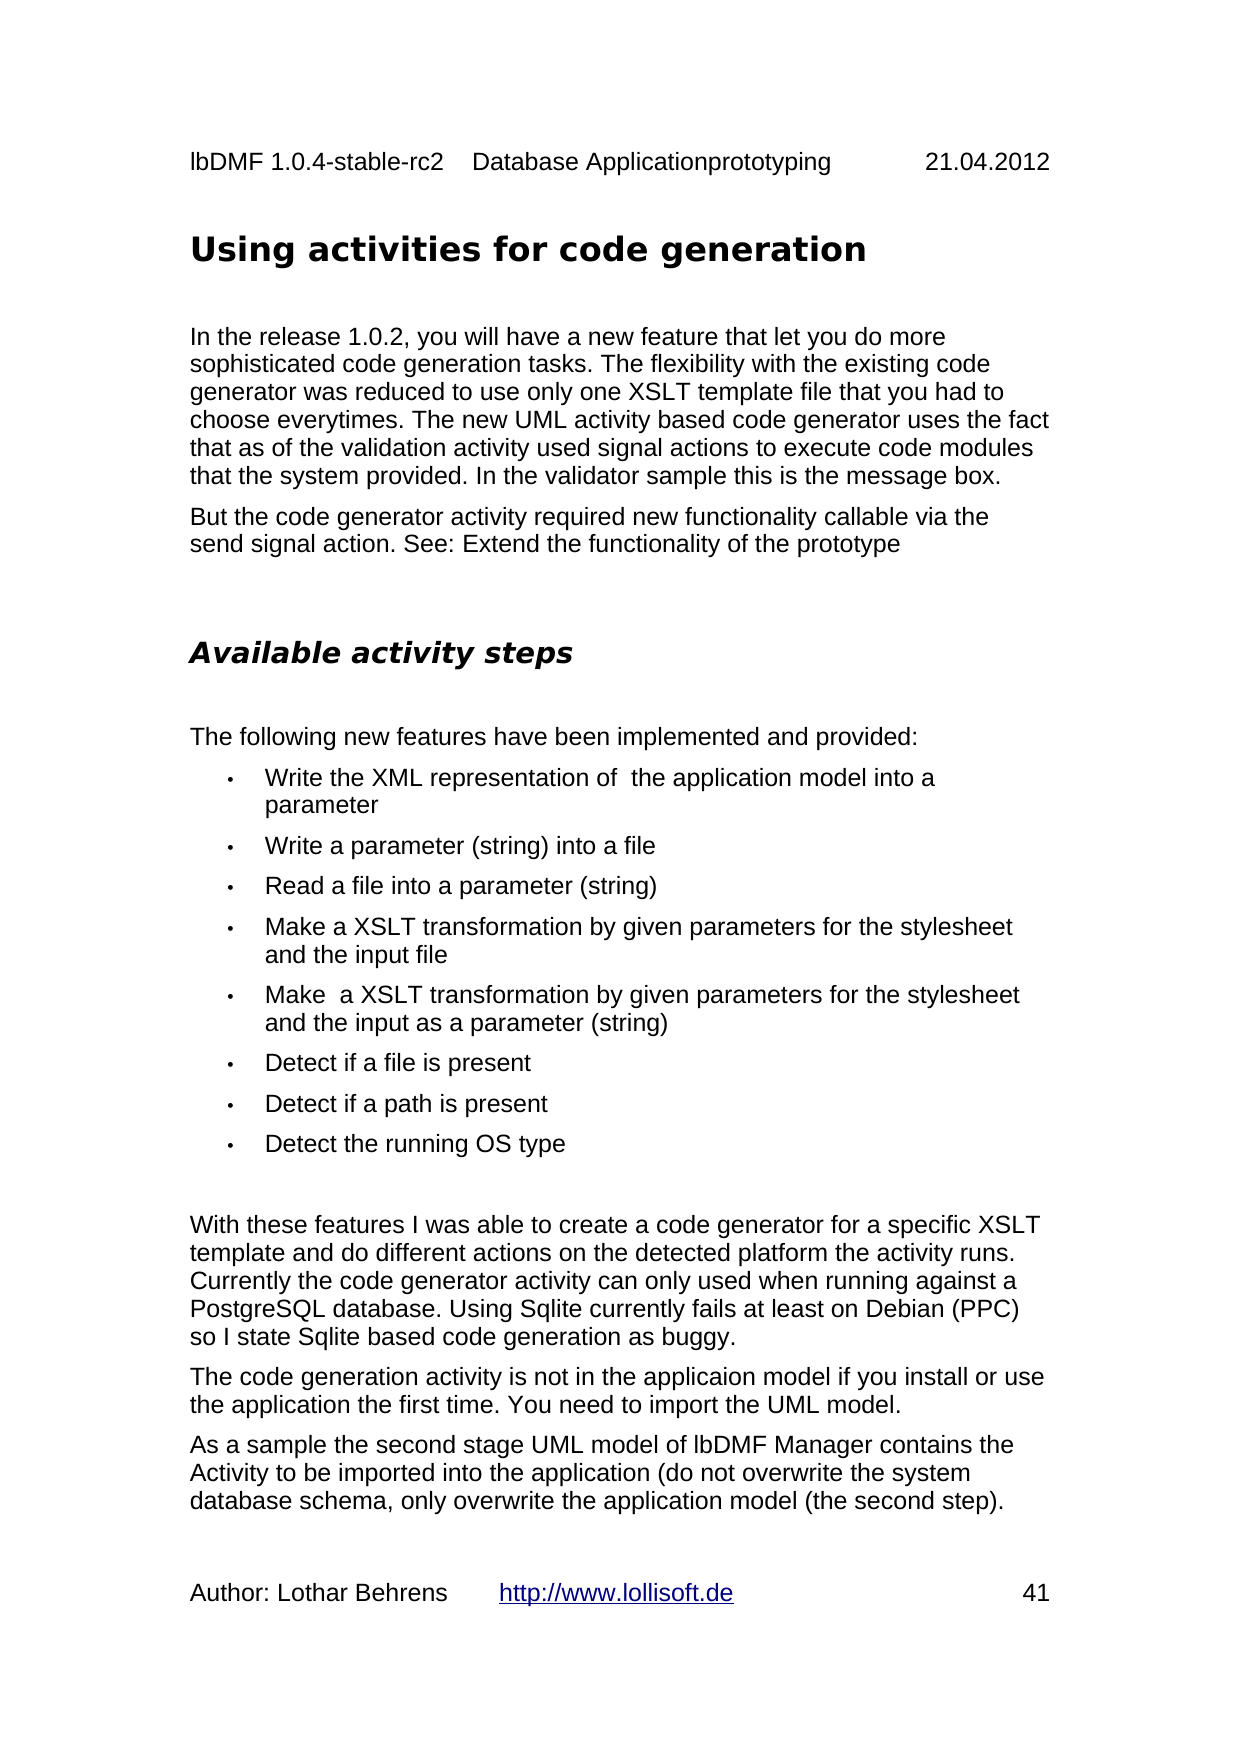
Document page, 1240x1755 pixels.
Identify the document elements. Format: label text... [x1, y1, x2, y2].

text With these features I was able to create a code generator for a specific XSLT template and do different actions on the detected platform the activity runs. Currently the code generator activity can only used when running against a PostgreSQL database. Using Sqlite currently fails at least on Debian (PPC) so I state Sqlite based code generation as buggy. [189, 1211, 1050, 1350]
subtitle Using activities for code generation [189, 230, 1050, 269]
text But the code generator activity required new functionality callable via the send signal action. See: Extend the functionality of the prototype [189, 502, 1050, 558]
list Write a parameter (string) into a file [227, 832, 1050, 859]
text In the release 1.0.2, you will have a new feature that let you do more sophisticated code generation tasks. The flexibility with the existing code generator was reduced to use only one XSLT template file that you had to choose everytimes. The new UML activity based code generator uses the fact that as of the validation activity used signal actions to execute code modules that the system provided. In the validator sample this is the message box. [189, 322, 1050, 490]
list Detect if a path is present [227, 1089, 1050, 1117]
list Make a XSLT transformation by given parameters for the stylesheet and the input as a parameter (string) [227, 981, 1050, 1037]
list Make a XSLT transformation by given parameters for the stylesheet and the input file [227, 912, 1050, 968]
text As a sample the second stage UML model of lbDMF Manager contains the Activity to be imported into the application (do not overwrite the system database schema, only overwrite the application model (the second step). [189, 1431, 1050, 1515]
list Detect the running OS type [227, 1130, 1050, 1158]
list Detect if a file is present [227, 1049, 1050, 1077]
list Write the XML representation of the application model into a parameter [227, 763, 1050, 819]
text The following new features have been implemented and provided: [189, 723, 1050, 751]
list Read a file into a parameter (string) [227, 872, 1050, 900]
text The code generation activity is not in the applicaion model if you install or use the application the first time. You need to import the UML model. [189, 1363, 1050, 1419]
subtitle Available activity steps [189, 636, 1050, 670]
